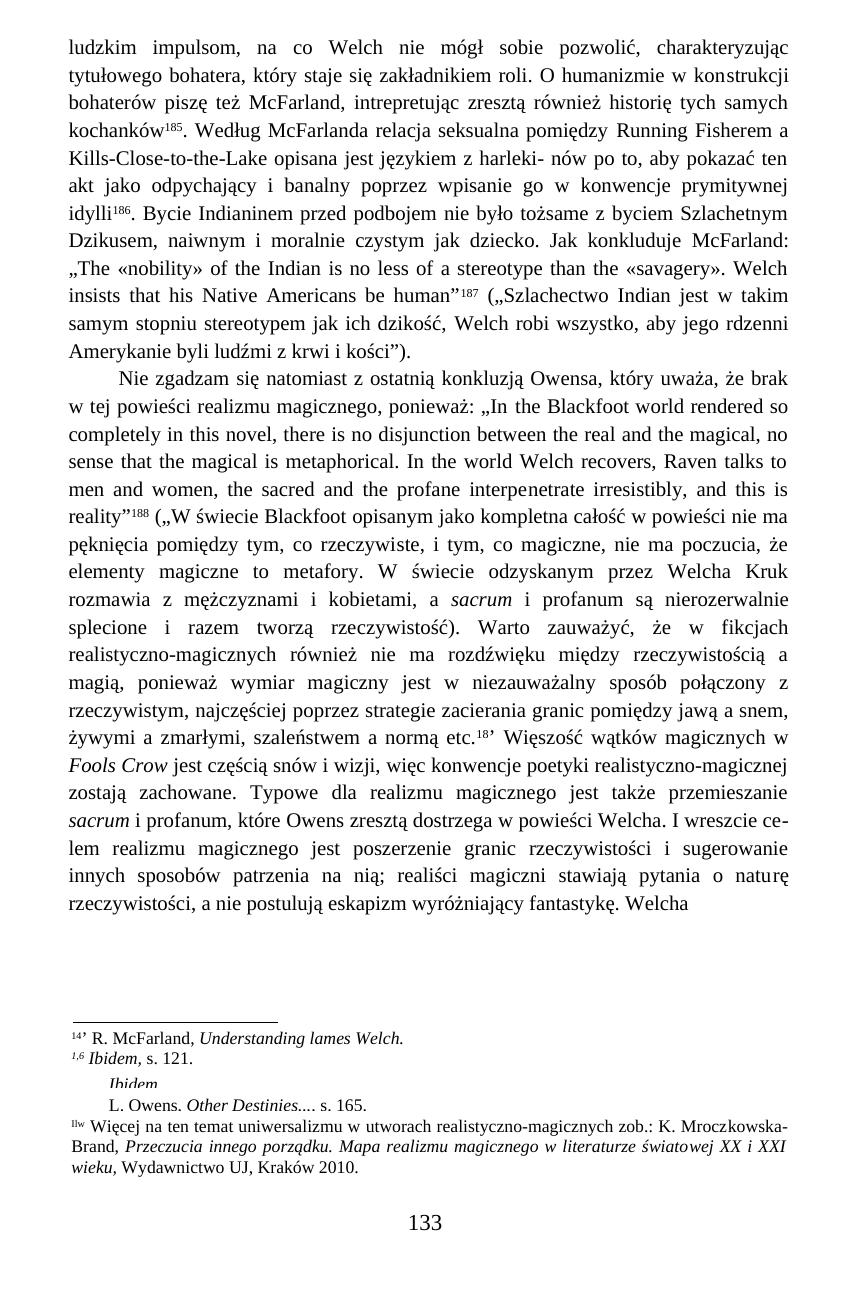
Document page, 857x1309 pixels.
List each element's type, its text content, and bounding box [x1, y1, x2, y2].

text ludzkim impulsom, na co Welch nie mógł sobie pozwolić, charakteryzując tytułowego bohatera, który staje się zakładnikiem roli. O humanizmie w kon­strukcji bohaterów piszę też McFarland, intrepretując zresztą również historię tych samych kochanków185. Według McFarlanda relacja seksualna pomiędzy Running Fisherem a Kills-Close-to-the-Lake opisana jest językiem z harleki- nów po to, aby pokazać ten akt jako odpychający i banalny poprzez wpisanie go w konwencje prymitywnej idylli186. Bycie Indianinem przed podbojem nie było tożsame z byciem Szlachetnym Dzikusem, naiwnym i moralnie czystym jak dziecko. Jak konkluduje McFarland: „The «nobility» of the Indian is no less of a stereotype than the «savagery». Welch insists that his Native Americans be human”187 („Szlachectwo Indian jest w takim samym stopniu stereotypem jak ich dzikość, Welch robi wszystko, aby jego rdzenni Amerykanie byli ludźmi z krwi i kości”). [68, 35, 789, 363]
text 1,6 Ibidem, s. 121. [71, 1048, 788, 1068]
text Nie zgadzam się natomiast z ostatnią konkluzją Owensa, który uważa, że brak w tej powieści realizmu magicznego, ponieważ: „In the Blackfoot world rendered so completely in this novel, there is no disjunction between the real and the magical, no sense that the magical is metaphorical. In the world Welch recovers, Raven talks to men and women, the sacred and the profane interpe­netrate irresistibly, and this is reality”188 („W świecie Blackfoot opisanym jako kompletna całość w powieści nie ma pęknięcia pomiędzy tym, co rzeczywi­ste, i tym, co magiczne, nie ma poczucia, że elementy magiczne to metafory. W świecie odzyskanym przez Welcha Kruk rozmawia z mężczyznami i kobie­tami, a sacrum i profanum są nierozerwalnie splecione i razem tworzą rze­czywistość). Warto zauważyć, że w fikcjach realistyczno-magicznych również nie ma rozdźwięku między rzeczywistością a magią, ponieważ wymiar ma­giczny jest w niezauważalny sposób połączony z rzeczywistym, najczęściej po­przez strategie zacierania granic pomiędzy jawą a snem, żywymi a zmarłymi, szaleństwem a normą etc.18’ Więszość wątków magicznych w Fools Crow jest częścią snów i wizji, więc konwencje poetyki realistyczno-magicznej zostają zachowane. Typowe dla realizmu magicznego jest także przemieszanie sacrum i profanum, które Owens zresztą dostrzega w powieści Welcha. I wreszcie ce­lem realizmu magicznego jest poszerzenie granic rzeczywistości i sugerowanie innych sposobów patrzenia na nią; realiści magiczni stawiają pytania o natu­rę rzeczywistości, a nie postulują eskapizm wyróżniający fantastykę. Welcha [68, 366, 789, 915]
text Ilw Więcej na ten temat uniwersalizmu w utworach realistyczno-magicznych zob.: K. Mrocz­kowska-Brand, Przeczucia innego porządku. Mapa realizmu magicznego w literaturze świato­wej XX i XXI wieku, Wydawnictwo UJ, Kraków 2010. [71, 1116, 788, 1177]
text Ibidem. [71, 1074, 788, 1088]
text 133 [408, 1209, 446, 1235]
text 14’ R. McFarland, Understanding lames Welch. [71, 1027, 788, 1048]
text L. Owens, Other Destinies..., s. 165. [71, 1095, 788, 1111]
